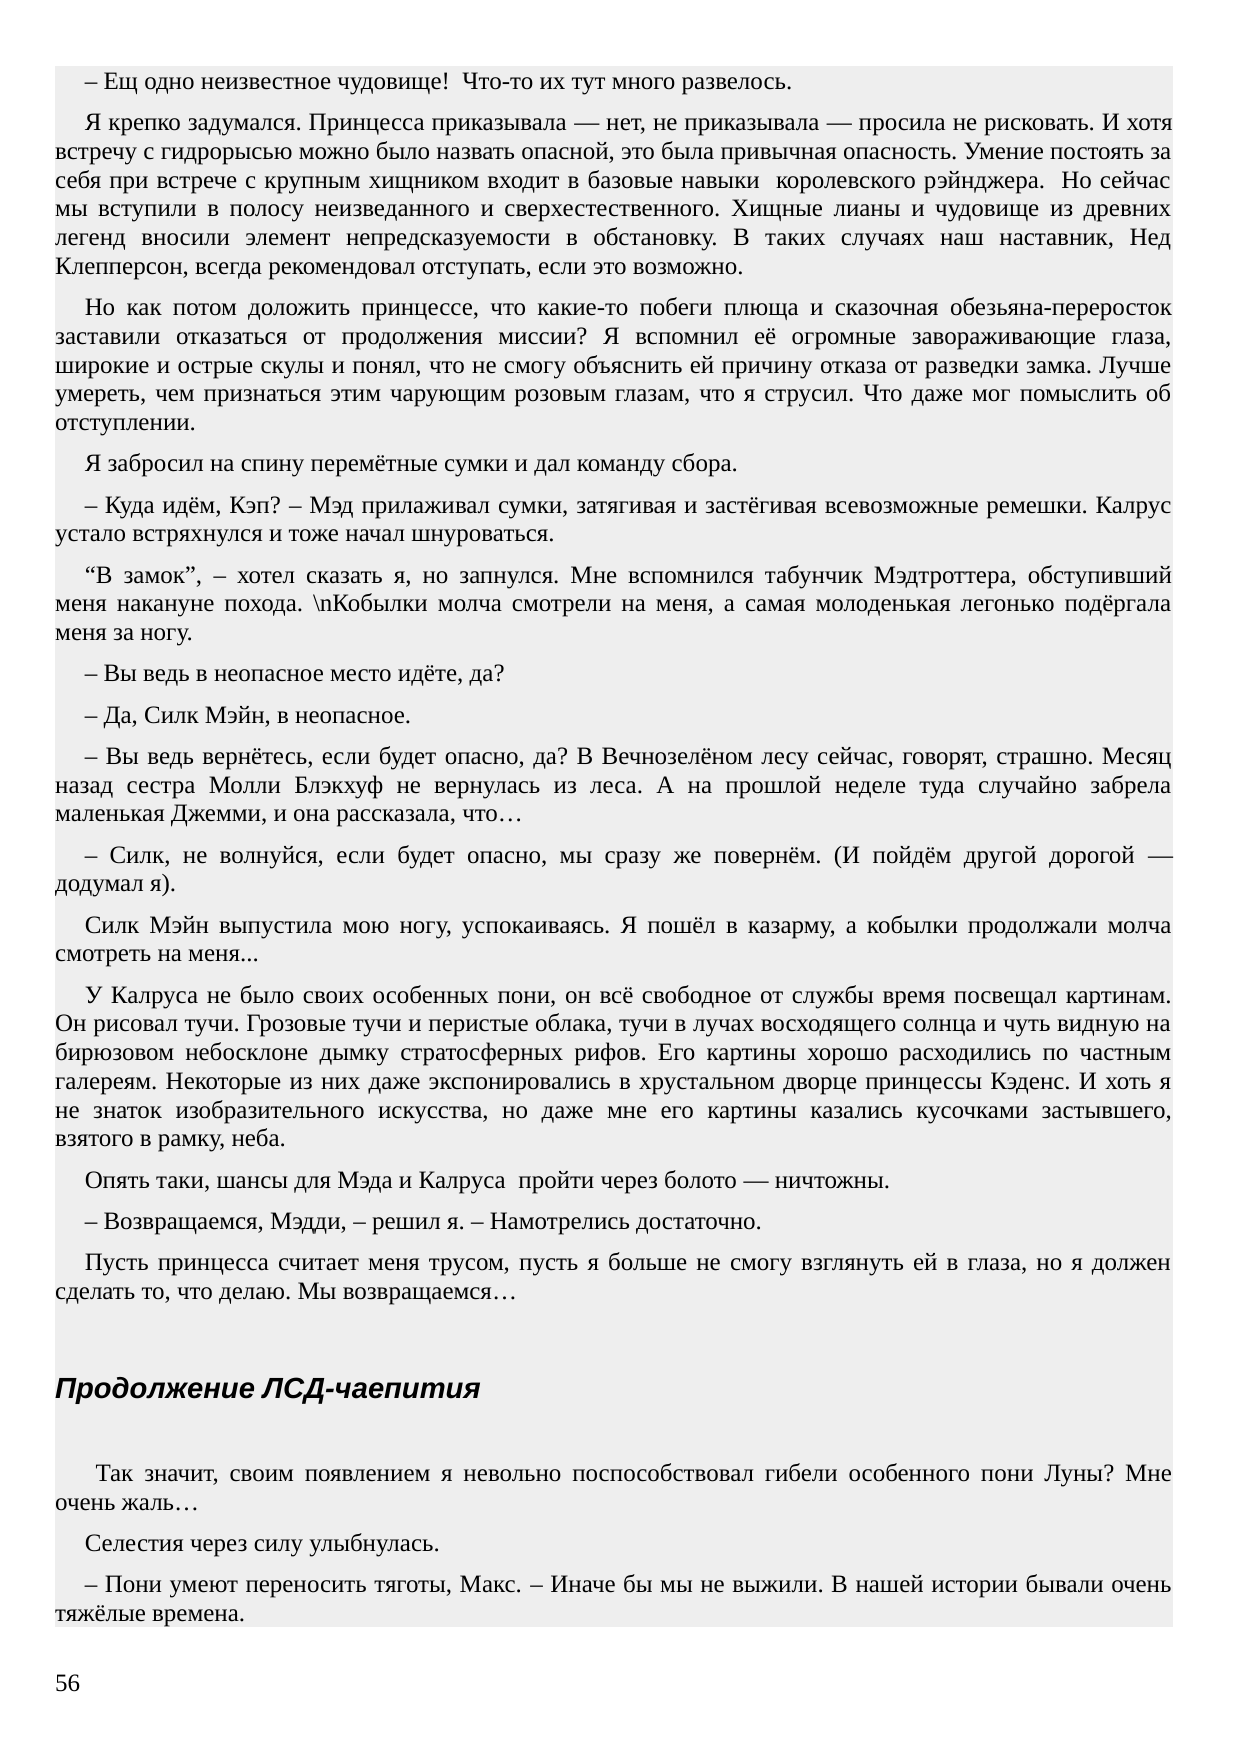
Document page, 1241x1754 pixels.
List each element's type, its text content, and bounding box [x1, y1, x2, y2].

text Так значит, своим появлением я невольно поспособствовал гибели особенного пони Луны? Мне очень жаль… [55, 1458, 1173, 1516]
text Я забросил на спину перемётные сумки и дал команду сбора. [55, 448, 1173, 477]
text Селестия через силу улыбнулась. [55, 1528, 1173, 1557]
text Но как потом доложить принцессе, что какие-то побеги плюща и сказочная обезьяна-переросток заставили отказаться от продолжения миссии? Я вспомнил её огромные завораживающие глаза, широкие и острые скулы и понял, что не смогу объяснить ей причину отказа от разведки замка. Лучше умереть, чем признаться этим чарующим розовым глазам, что я струсил. Что даже мог помыслить об отступлении. [55, 292, 1173, 436]
text Я крепко задумался. Принцесса приказывала — нет, не приказывала — просила не рисковать. И хотя встречу с гидрорысью можно было назвать опасной, это была привычная опасность. Умение постоять за себя при встрече с крупным хищником входит в базовые навыки королевского рэйнджера. Но сейчас мы вступили в полосу неизведанного и сверхестественного. Хищные лианы и чудовище из древних легенд вносили элемент непредсказуемости в обстановку. В таких случаях наш наставник, Нед Клепперсон, всегда рекомендовал отступать, если это возможно. [55, 107, 1173, 280]
text – Возвращаемся, Мэдди, – решил я. – Намотрелись достаточно. [55, 1206, 1173, 1235]
text – Вы ведь вернётесь, если будет опасно, да? В Вечнозелёном лесу сейчас, говорят, страшно. Месяц назад сестра Молли Блэкхуф не вернулась из леса. А на прошлой неделе туда случайно забрела маленькая Джемми, и она рассказала, что… [55, 741, 1173, 827]
text Опять таки, шансы для Мэда и Калруса пройти через болото — ничтожны. [55, 1165, 1173, 1193]
subtitle Продолжение ЛСД-чаепития [55, 1371, 1173, 1404]
text Пусть принцесса считает меня трусом, пусть я больше не смогу взглянуть ей в глаза, но я должен сделать то, что делаю. Мы возвращаемся… [55, 1247, 1173, 1305]
text “В замок”, – хотел сказать я, но запнулся. Мне вспомнился табунчик Мэдтроттера, обступивший меня накануне похода. \nКобылки молча смотрели на меня, а самая молоденькая легонько подёргала меня за ногу. [55, 560, 1173, 646]
text – Куда идём, Кэп? – Мэд прилаживал сумки, затягивая и застёгивая всевозможные ремешки. Калрус устало встряхнулся и тоже начал шнуроваться. [55, 490, 1173, 547]
text – Вы ведь в неопасное место идёте, да? [55, 658, 1173, 687]
text Силк Мэйн выпустила мою ногу, успокаиваясь. Я пошёл в казарму, а кобылки продолжали молча смотреть на меня... [55, 910, 1173, 967]
text – Да, Силк Мэйн, в неопасное. [55, 700, 1173, 728]
text – Силк, не волнуйся, если будет опасно, мы сразу же повернём. (И пойдём другой дорогой — додумал я). [55, 840, 1173, 897]
text – Пони умеют переносить тяготы, Макс. – Иначе бы мы не выжили. В нашей истории бывали очень тяжёлые времена. [55, 1569, 1173, 1627]
text – Ещ одно неизвестное чудовище! Что-то их тут много развелось. [55, 66, 1173, 95]
text У Калруса не было своих особенных пони, он всё свободное от службы время посвещал картинам. Он рисовал тучи. Грозовые тучи и перистые облака, тучи в лучах восходящего солнца и чуть видную на бирюзовом небосклоне дымку стратосферных рифов. Его картины хорошо расходились по частным галереям. Некоторые из них даже экспонировались в хрустальном дворце принцессы Кэденс. И хоть я не знаток изобразительного искусства, но даже мне его картины казались кусочками застывшего, взятого в рамку, неба. [55, 980, 1173, 1152]
